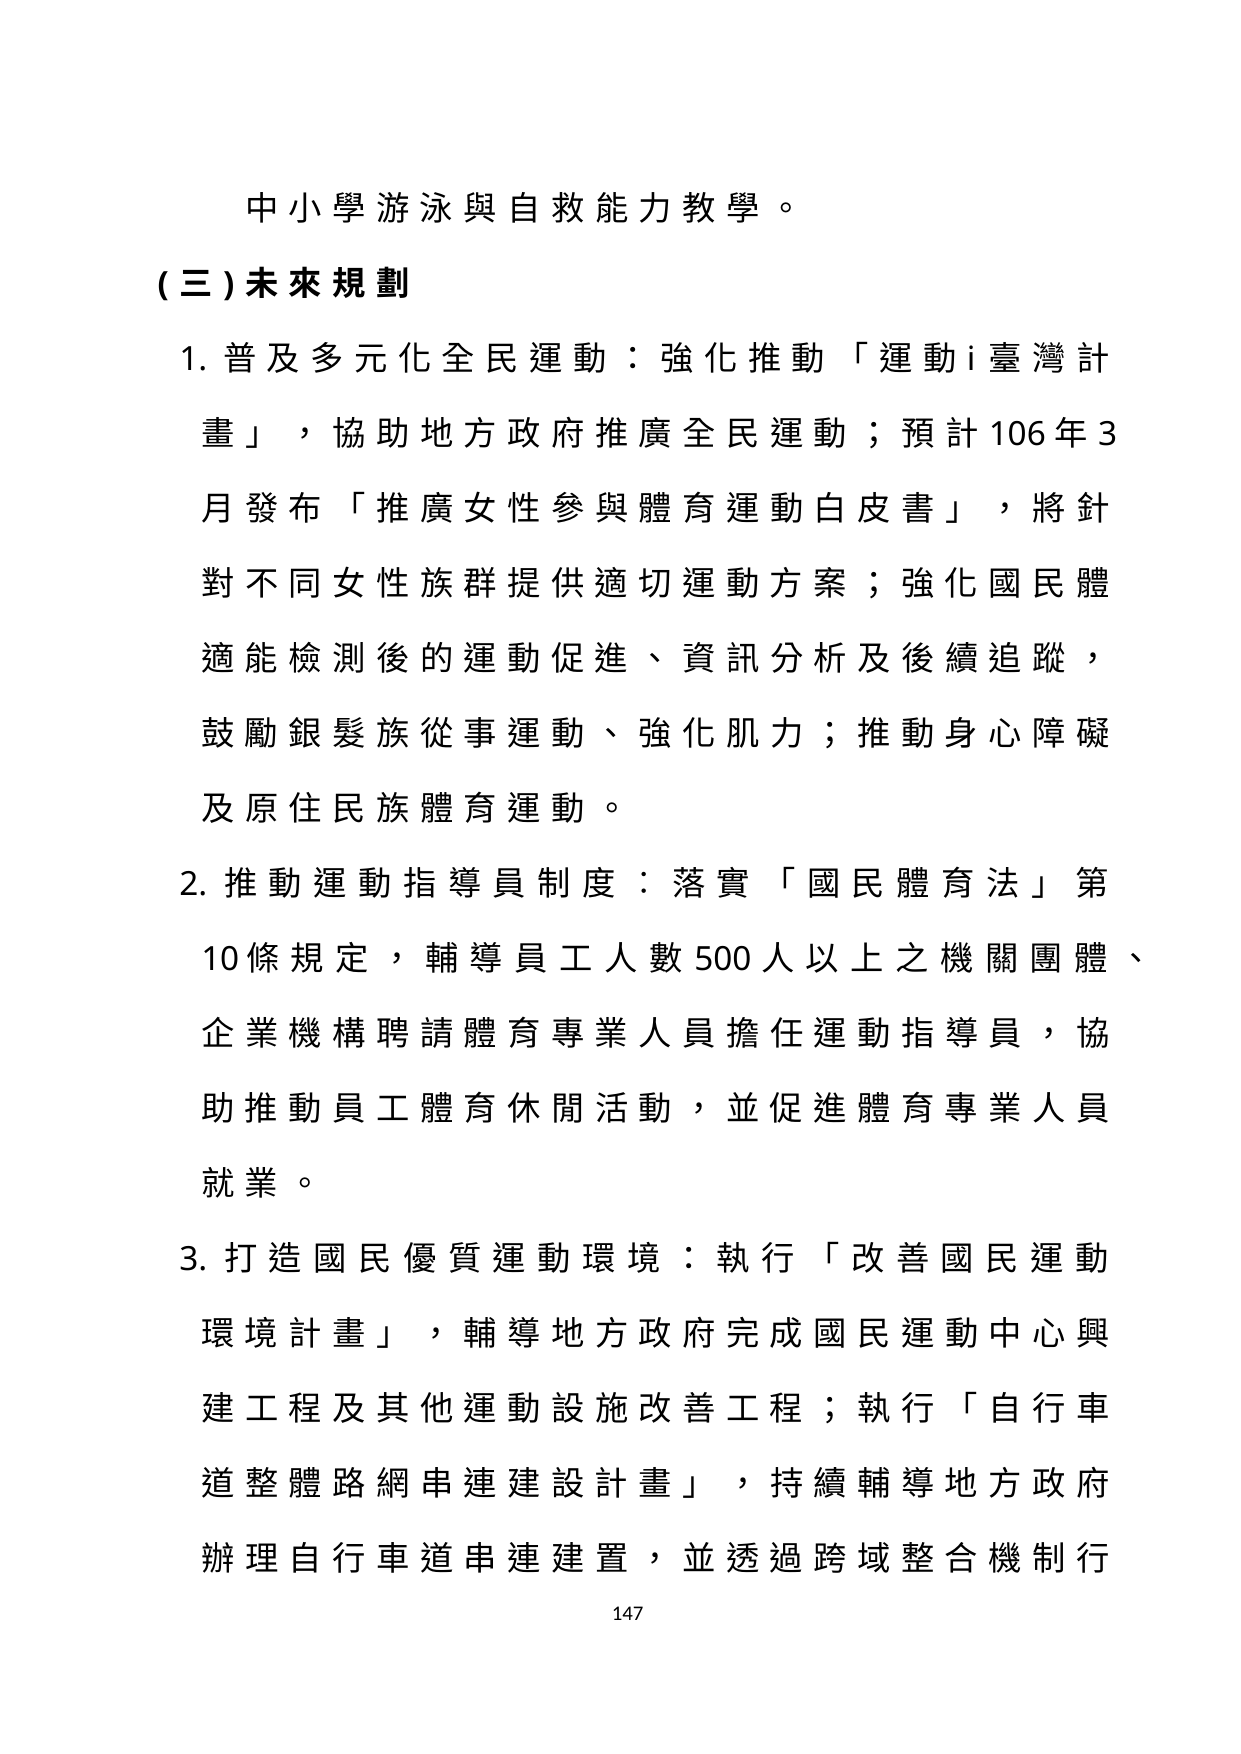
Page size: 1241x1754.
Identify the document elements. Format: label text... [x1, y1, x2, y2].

text 2.推動運動指導員制度︰落實「國民體育法」第10條規定，輔導員工人數500人以上之機關團體、企業機構聘請體育專業人員擔任運動指導員，協助推動員工體育休閒活動，並促進體育專業人員就業。 [165, 837, 1120, 1212]
text 1.普及多元化全民運動：強化推動「運動i臺灣計畫」，協助地方政府推廣全民運動；預計106年3月發布「推廣女性參與體育運動白皮書」，將針對不同女性族群提供適切運動方案；強化國民體適能檢測後的運動促進、資訊分析及後續追蹤，鼓勵銀髮族從事運動、強化肌力；推動身心障礙及原住民族體育運動。 [165, 312, 1120, 837]
text 中小學游泳與自救能力教學。 [179, 162, 1120, 237]
text 3.打造國民優質運動環境：執行「改善國民運動環境計畫」，輔導地方政府完成國民運動中心興建工程及其他運動設施改善工程；執行「自行車道整體路網串連建設計畫」，持續輔導地方政府辦理自行車道串連建置，並透過跨域整合機制行 [165, 1212, 1120, 1587]
text (三)未來規劃 [136, 237, 1120, 312]
